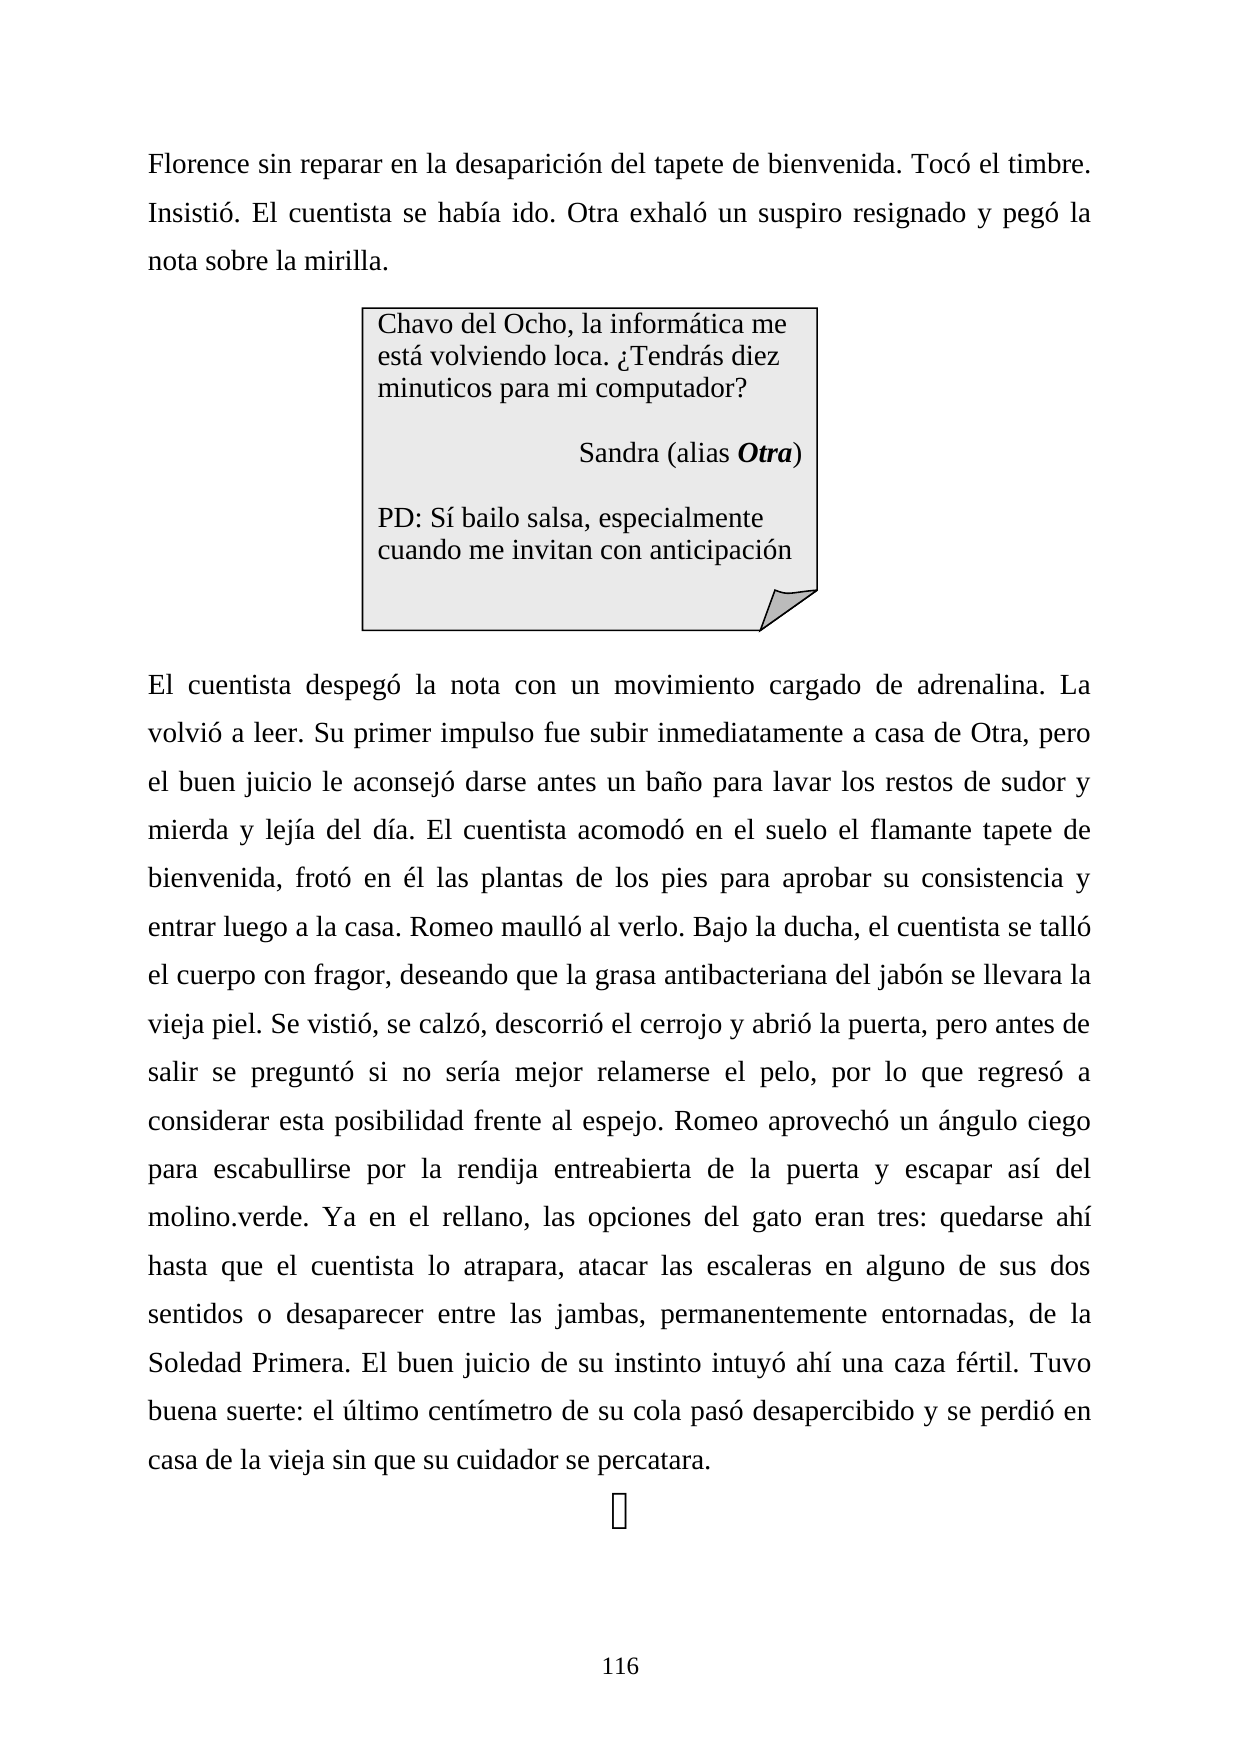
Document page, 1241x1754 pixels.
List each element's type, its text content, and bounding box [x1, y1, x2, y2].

text  [148, 1491, 1092, 1541]
text Florence sin reparar en la desaparición del tapete de bienvenida. Tocó el timbre. Insistió. El cuentista se había ido. Otra exhaló un suspiro resignado y pegó la nota sobre la mirilla. [148, 148, 1092, 277]
text El cuentista despegó la nota con un movimiento cargado de adrenalina. La volvió a leer. Su primer impulso fue subir inmediatamente a casa de Otra, pero el buen juicio le aconsejó darse antes un baño para lavar los restos de sudor y mierda y lejía del día. El cuentista acomodó en el suelo el flamante tapete de bienvenida, frotó en él las plantas de los pies para aprobar su consistencia y entrar luego a la casa. Romeo maulló al verlo. Bajo la ducha, el cuentista se talló el cuerpo con fragor, deseando que la grasa antibacteriana del jabón se llevara la vieja piel. Se vistió, se calzó, descorrió el cerrojo y abrió la puerta, pero antes de salir se preguntó si no sería mejor relamerse el pelo, por lo que regresó a considerar esta posibilidad frente al espejo. Romeo aprovechó un ángulo ciego para escabullirse por la rendija entreabierta de la puerta y escapar así del molino.verde. Ya en el rellano, las opciones del gato eran tres: quedarse ahí hasta que el cuentista lo atrapara, atacar las escaleras en alguno de sus dos sentidos o desaparecer entre las jambas, permanentemente entornadas, de la Soledad Primera. El buen juicio de su instinto intuyó ahí una caza fértil. Tuvo buena suerte: el último centímetro de su cola pasó desapercibido y se perdió en casa de la vieja sin que su cuidador se percatara. [148, 668, 1092, 1475]
